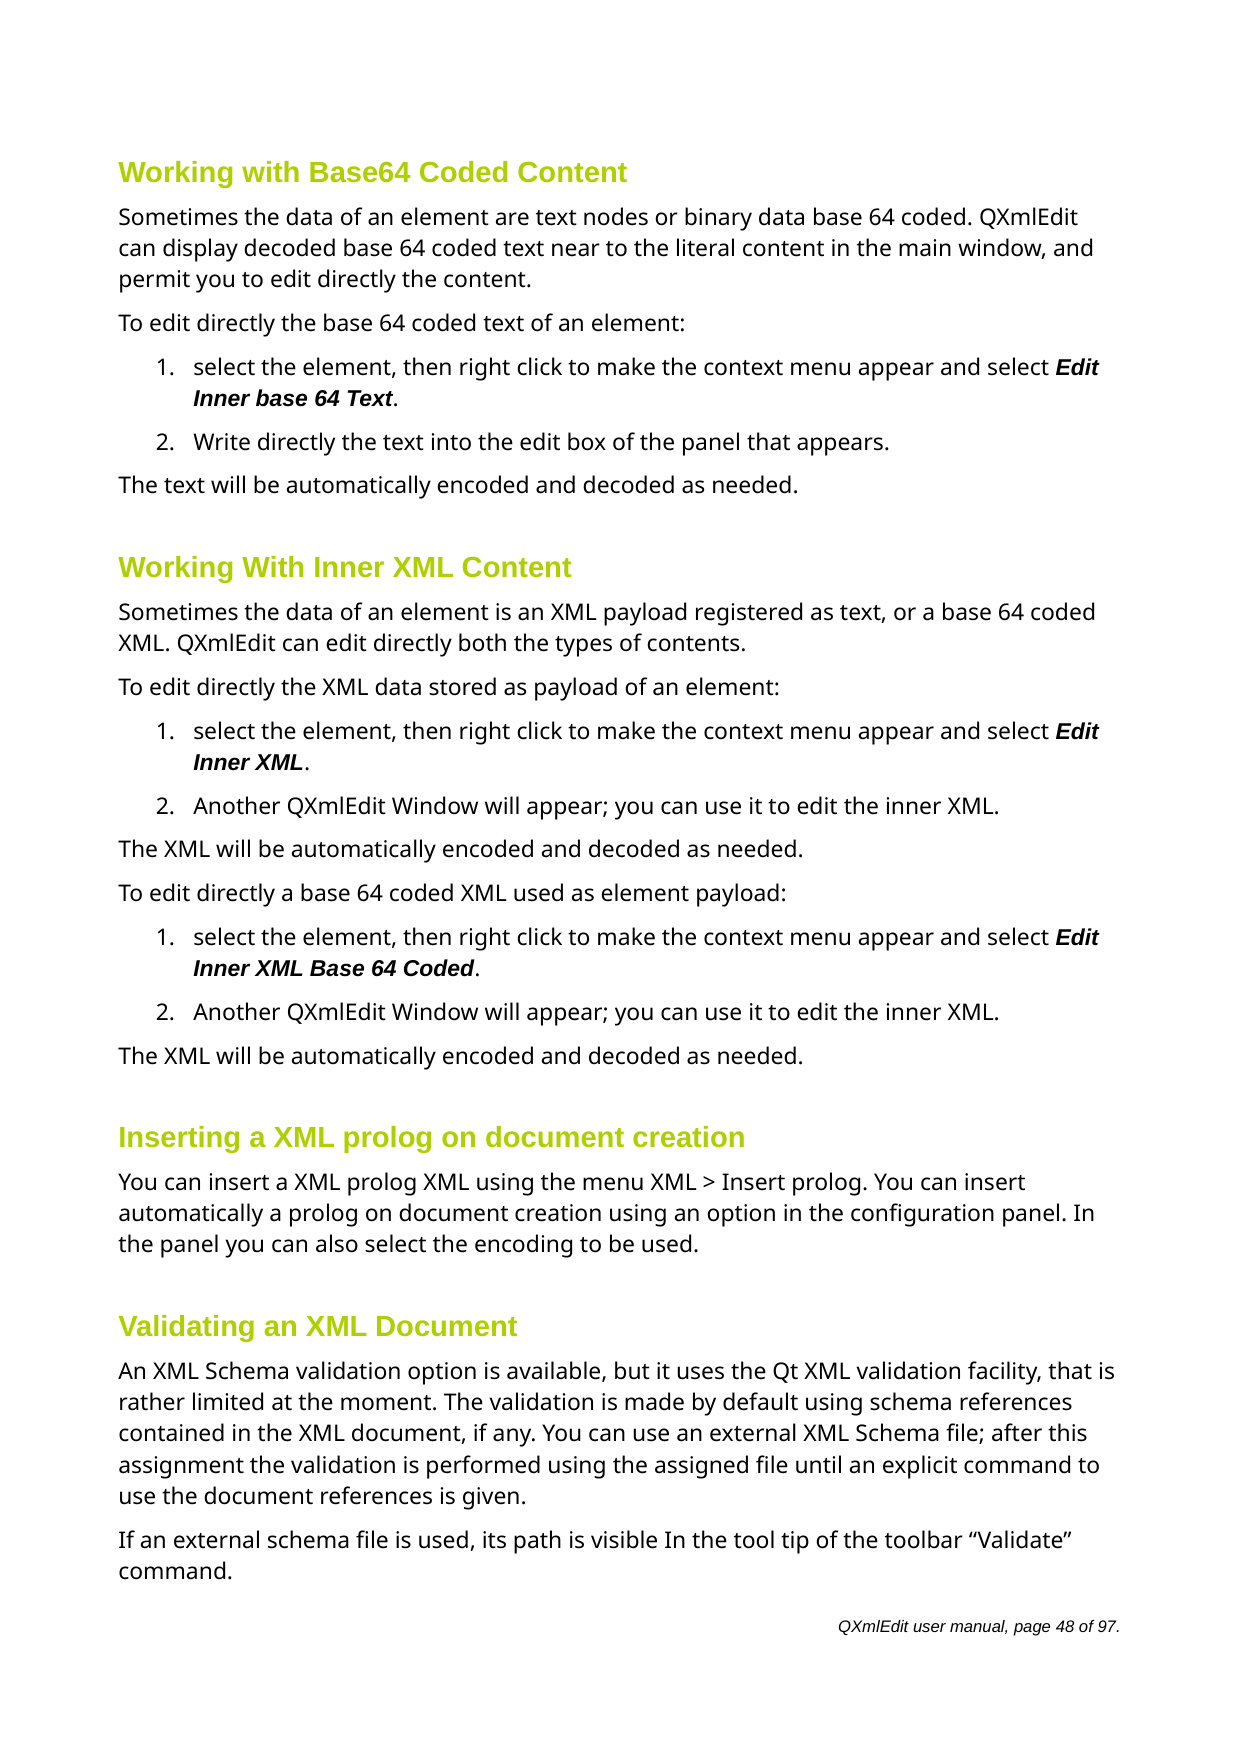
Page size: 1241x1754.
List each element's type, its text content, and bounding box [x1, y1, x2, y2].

text If an external schema file is used, its path is visible In the tool tip of the toolbar “Validate” command. [118, 1523, 1122, 1586]
text An XML Schema validation option is available, but it uses the Qt XML validation facility, that is rather limited at the moment. The validation is made by default using schema references contained in the XML document, if any. You can use an external XML Schema file; after this assignment the validation is performed using the assigned file until an explicit command to use the document references is given. [118, 1355, 1122, 1511]
list Another QXmlEdit Window will appear; you can use it to edit the inner XML. [156, 789, 1122, 821]
subtitle Working With Inner XML Content [118, 550, 1122, 583]
text The XML will be automatically encoded and decoded as needed. [118, 1039, 1122, 1071]
list select the element, then right click to make the context menu appear and select Edit Inner base 64 Text. [156, 351, 1122, 413]
text The text will be automatically encoded and decoded as needed. [118, 469, 1122, 501]
text The XML will be automatically encoded and decoded as needed. [118, 833, 1122, 864]
text To edit directly the base 64 coded text of an element: [118, 307, 1122, 338]
list Another QXmlEdit Window will appear; you can use it to edit the inner XML. [156, 996, 1122, 1027]
list Write directly the text into the edit box of the panel that appears. [156, 426, 1122, 457]
subtitle Working with Base64 Coded Content [118, 155, 1122, 188]
text You can insert a XML prolog XML using the menu XML > Insert prolog. You can insert automatically a prolog on document creation using an option in the configuration panel. In the panel you can also select the encoding to be used. [118, 1166, 1122, 1260]
text To edit directly the XML data stored as payload of an element: [118, 671, 1122, 702]
text To edit directly a base 64 coded XML used as element payload: [118, 877, 1122, 908]
subtitle Validating an XML Document [118, 1309, 1122, 1342]
text Sometimes the data of an element are text nodes or binary data base 64 coded. QXmlEdit can display decoded base 64 coded text near to the literal content in the main window, and permit you to edit directly the content. [118, 201, 1122, 294]
list select the element, then right click to make the context menu appear and select Edit Inner XML Base 64 Coded. [156, 921, 1122, 983]
list select the element, then right click to make the context menu appear and select Edit Inner XML. [156, 714, 1122, 777]
text Sometimes the data of an element is an XML payload registered as text, or a base 64 coded XML. QXmlEdit can edit directly both the types of contents. [118, 596, 1122, 658]
subtitle Inserting a XML prolog on document creation [118, 1120, 1122, 1153]
